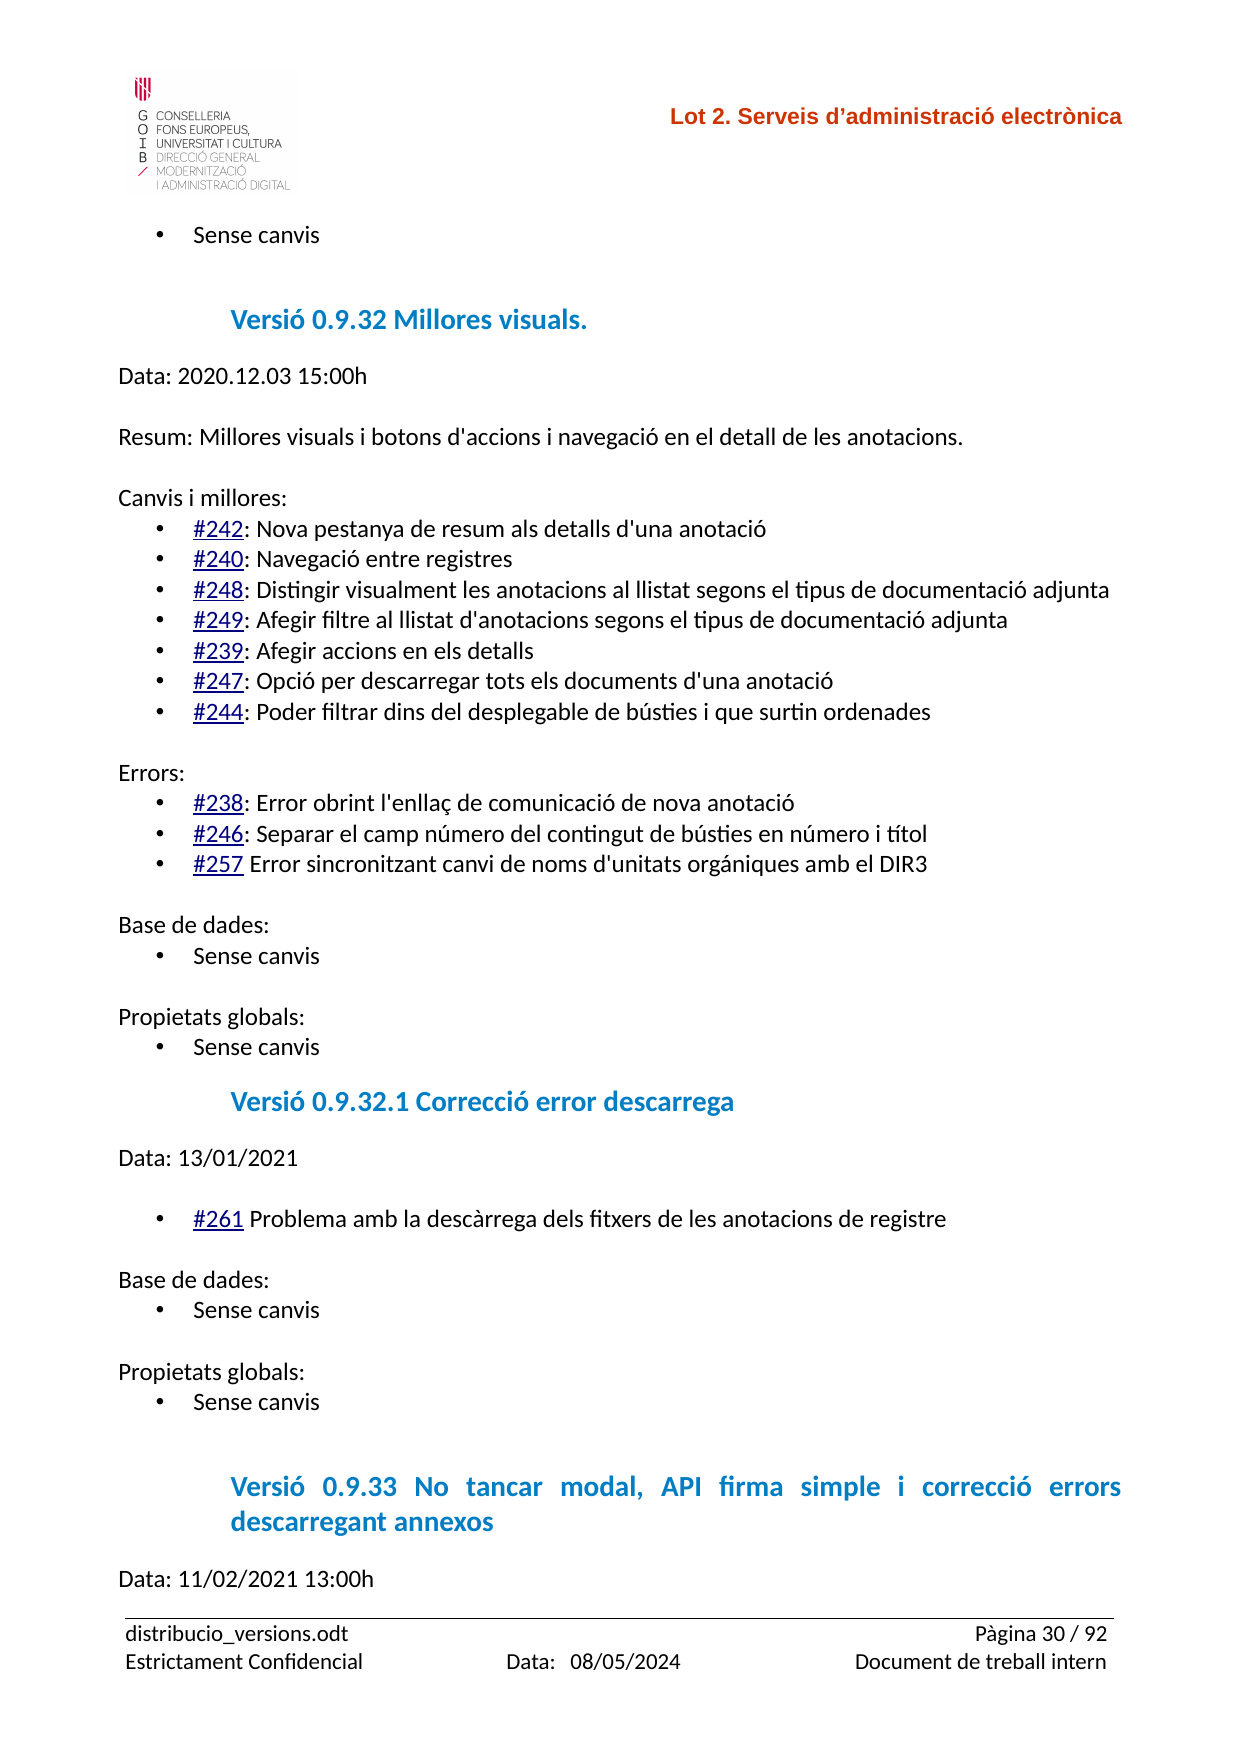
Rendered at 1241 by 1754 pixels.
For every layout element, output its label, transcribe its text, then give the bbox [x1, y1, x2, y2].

list Sense canvis [156, 1032, 1122, 1062]
list #247: Opció per descarregar tots els documents d'una anotació [156, 665, 1122, 696]
list #244: Poder filtrar dins del desplegable de bústies i que surtin ordenades [156, 696, 1122, 726]
text Data: 13/01/2021 [118, 1142, 1122, 1172]
subtitle Versió 0.9.32 Millores visuals. [153, 301, 1122, 336]
list #240: Navegació entre registres [156, 543, 1122, 574]
text Resum: Millores visuals i botons d'accions i navegació en el detall de les anotacions. [118, 421, 1122, 452]
text Propietats globals: [118, 1001, 1122, 1032]
text Base de dades: [118, 1264, 1122, 1294]
list #239: Afegir accions en els detalls [156, 635, 1122, 665]
list Sense canvis [156, 940, 1122, 971]
list #238: Error obrint l'enllaç de comunicació de nova anotació [156, 787, 1122, 818]
list Sense canvis [156, 1386, 1122, 1417]
subtitle Versió 0.9.32.1 Correcció error descarrega [153, 1083, 1122, 1118]
subtitle Versió 0.9.33 No tancar modal, API firma simple i correcció errors descarregant annexos [153, 1468, 1122, 1539]
list #242: Nova pestanya de resum als detalls d'una anotació [156, 513, 1122, 543]
text Propietats globals: [118, 1356, 1122, 1386]
text Base de dades: [118, 909, 1122, 940]
list #261 Problema amb la descàrrega dels fitxers de les anotacions de registre [156, 1203, 1122, 1233]
list Sense canvis [156, 1294, 1122, 1325]
text Errors: [118, 757, 1122, 787]
list #249: Afegir filtre al llistat d'anotacions segons el tipus de documentació adjunta [156, 604, 1122, 635]
list Sense canvis [156, 219, 1122, 250]
list #257 Error sincronitzant canvi de noms d'unitats orgániques amb el DIR3 [156, 848, 1122, 879]
text Data: 2020.12.03 15:00h [118, 360, 1122, 391]
picture [126, 70, 299, 197]
list #246: Separar el camp número del contingut de bústies en número i títol [156, 818, 1122, 848]
text Canvis i millores: [118, 482, 1122, 513]
list #248: Distingir visualment les anotacions al llistat segons el tipus de documentació adjunta [156, 574, 1122, 604]
text Data: 11/02/2021 13:00h [118, 1563, 1122, 1593]
